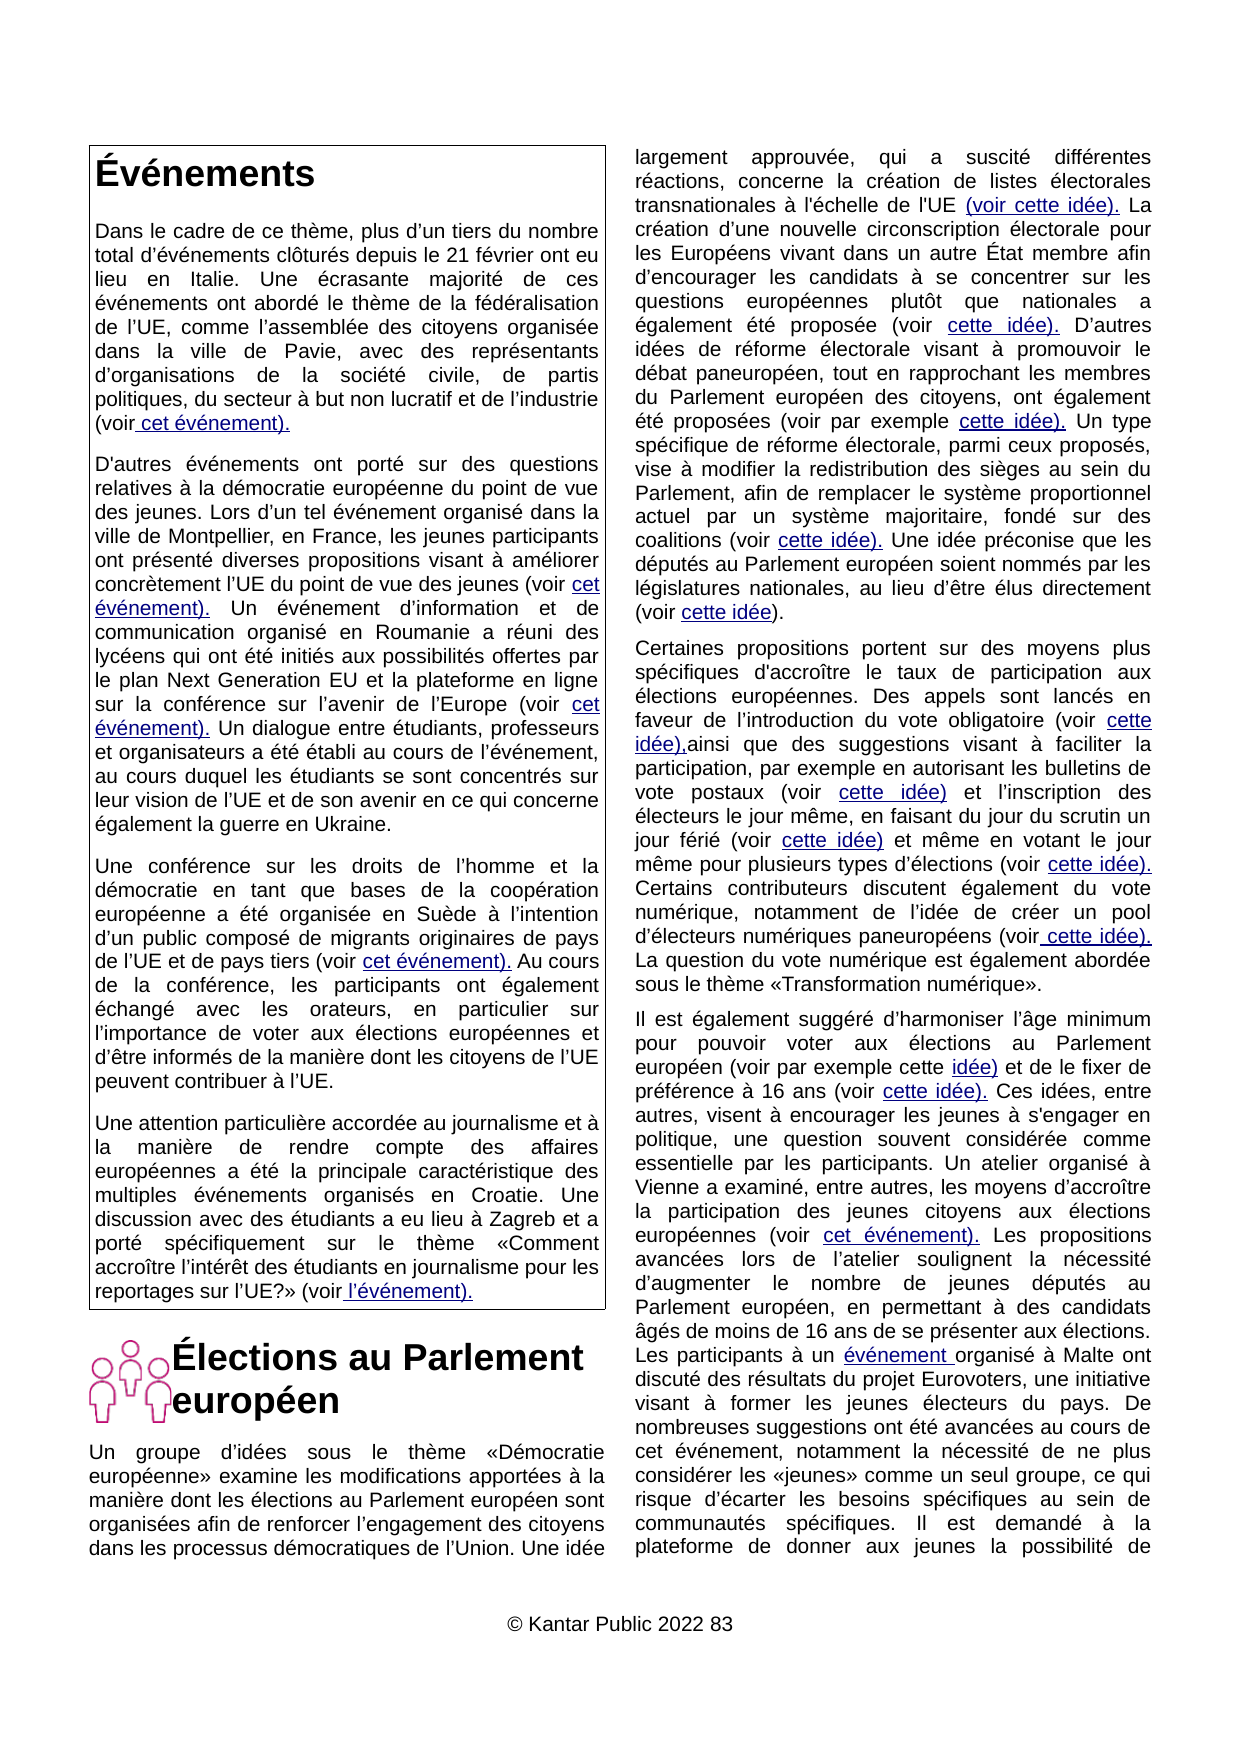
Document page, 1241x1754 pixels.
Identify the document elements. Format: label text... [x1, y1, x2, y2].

text Il est également suggéré d’harmoniser l’âge minimum pour pouvoir voter aux élections au Parlement européen (voir par exemple cette idée) et de le fixer de préférence à 16 ans (voir cette idée). Ces idées, entre autres, visent à encourager les jeunes à s'engager en politique, une question souvent considérée comme essentielle par les participants. Un atelier organisé à Vienne a examiné, entre autres, les moyens d’accroître la participation des jeunes citoyens aux élections européennes (voir cet événement). Les propositions avancées lors de l’atelier soulignent la nécessité d’augmenter le nombre de jeunes députés au Parlement européen, en permettant à des candidats âgés de moins de 16 ans de se présenter aux élections. Les participants à un événement organisé à Malte ont discuté des résultats du projet Eurovoters, une initiative visant à former les jeunes électeurs du pays. De nombreuses suggestions ont été avancées au cours de cet événement, notamment la nécessité de ne plus considérer les «jeunes» comme un seul groupe, ce qui risque d’écarter les besoins spécifiques au sein de communautés spécifiques. Il est demandé à la plateforme de donner aux jeunes la possibilité de [635, 1007, 1152, 1558]
subtitle Élections au Parlement européen [88, 1335, 605, 1422]
text Certaines propositions portent sur des moyens plus spécifiques d'accroître le taux de participation aux élections européennes. Des appels sont lancés en faveur de l’introduction du vote obligatoire (voir cette idée),ainsi que des suggestions visant à faciliter la participation, par exemple en autorisant les bulletins de vote postaux (voir cette idée) et l’inscription des électeurs le jour même, en faisant du jour du scrutin un jour férié (voir cette idée) et même en votant le jour même pour plusieurs types d’élections (voir cette idée). Certains contributeurs discutent également du vote numérique, notamment de l’idée de créer un pool d’électeurs numériques paneuropéens (voir cette idée). La question du vote numérique est également abordée sous le thème «Transformation numérique». [635, 636, 1152, 995]
text Un groupe d’idées sous le thème «Démocratie européenne» examine les modifications apportées à la manière dont les élections au Parlement européen sont organisées afin de renforcer l’engagement des citoyens dans les processus démocratiques de l’Union. Une idée [88, 1440, 605, 1560]
picture [89, 1340, 172, 1423]
subtitle Événements [90, 146, 605, 200]
text Dans le cadre de ce thème, plus d’un tiers du nombre total d’événements clôturés depuis le 21 février ont eu lieu en Italie. Une écrasante majorité de ces événements ont abordé le thème de la fédéralisation de l’UE, comme l’assemblée des citoyens organisée dans la ville de Pavie, avec des représentants d’organisations de la société civile, de partis politiques, du secteur à but non lucratif et de l’industrie (voir cet événement). [90, 213, 605, 440]
text largement approuvée, qui a suscité différentes réactions, concerne la création de listes électorales transnationales à l'échelle de l'UE (voir cette idée). La création d’une nouvelle circonscription électorale pour les Européens vivant dans un autre État membre afin d’encourager les candidats à se concentrer sur les questions européennes plutôt que nationales a également été proposée (voir cette idée). D’autres idées de réforme électorale visant à promouvoir le débat paneuropéen, tout en rapprochant les membres du Parlement européen des citoyens, ont également été proposées (voir par exemple cette idée). Un type spécifique de réforme électorale, parmi ceux proposés, vise à modifier la redistribution des sièges au sein du Parlement, afin de remplacer le système proportionnel actuel par un système majoritaire, fondé sur des coalitions (voir cette idée). Une idée préconise que les députés au Parlement européen soient nommés par les législatures nationales, au lieu d’être élus directement (voir cette idée). [635, 145, 1152, 624]
text Une attention particulière accordée au journalisme et à la manière de rendre compte des affaires européennes a été la principale caractéristique des multiples événements organisés en Croatie. Une discussion avec des étudiants a eu lieu à Zagreb et a porté spécifiquement sur le thème «Comment accroître l’intérêt des étudiants en journalisme pour les reportages sur l’UE?» (voir l’événement). [90, 1105, 605, 1309]
text D'autres événements ont porté sur des questions relatives à la démocratie européenne du point de vue des jeunes. Lors d’un tel événement organisé dans la ville de Montpellier, en France, les jeunes participants ont présenté diverses propositions visant à améliorer concrètement l’UE du point de vue des jeunes (voir cet événement). Un événement d’information et de communication organisé en Roumanie a réuni des lycéens qui ont été initiés aux possibilités offertes par le plan Next Generation EU et la plateforme en ligne sur la conférence sur l’avenir de l’Europe (voir cet événement). Un dialogue entre étudiants, professeurs et organisateurs a été établi au cours de l’événement, au cours duquel les étudiants se sont concentrés sur leur vision de l’UE et de son avenir en ce qui concerne également la guerre en Ukraine. [90, 446, 605, 842]
text Une conférence sur les droits de l’homme et la démocratie en tant que bases de la coopération européenne a été organisée en Suède à l’intention d’un public composé de migrants originaires de pays de l’UE et de pays tiers (voir cet événement). Au cours de la conférence, les participants ont également échangé avec les orateurs, en particulier sur l’importance de voter aux élections européennes et d’être informés de la manière dont les citoyens de l’UE peuvent contribuer à l’UE. [90, 847, 605, 1099]
